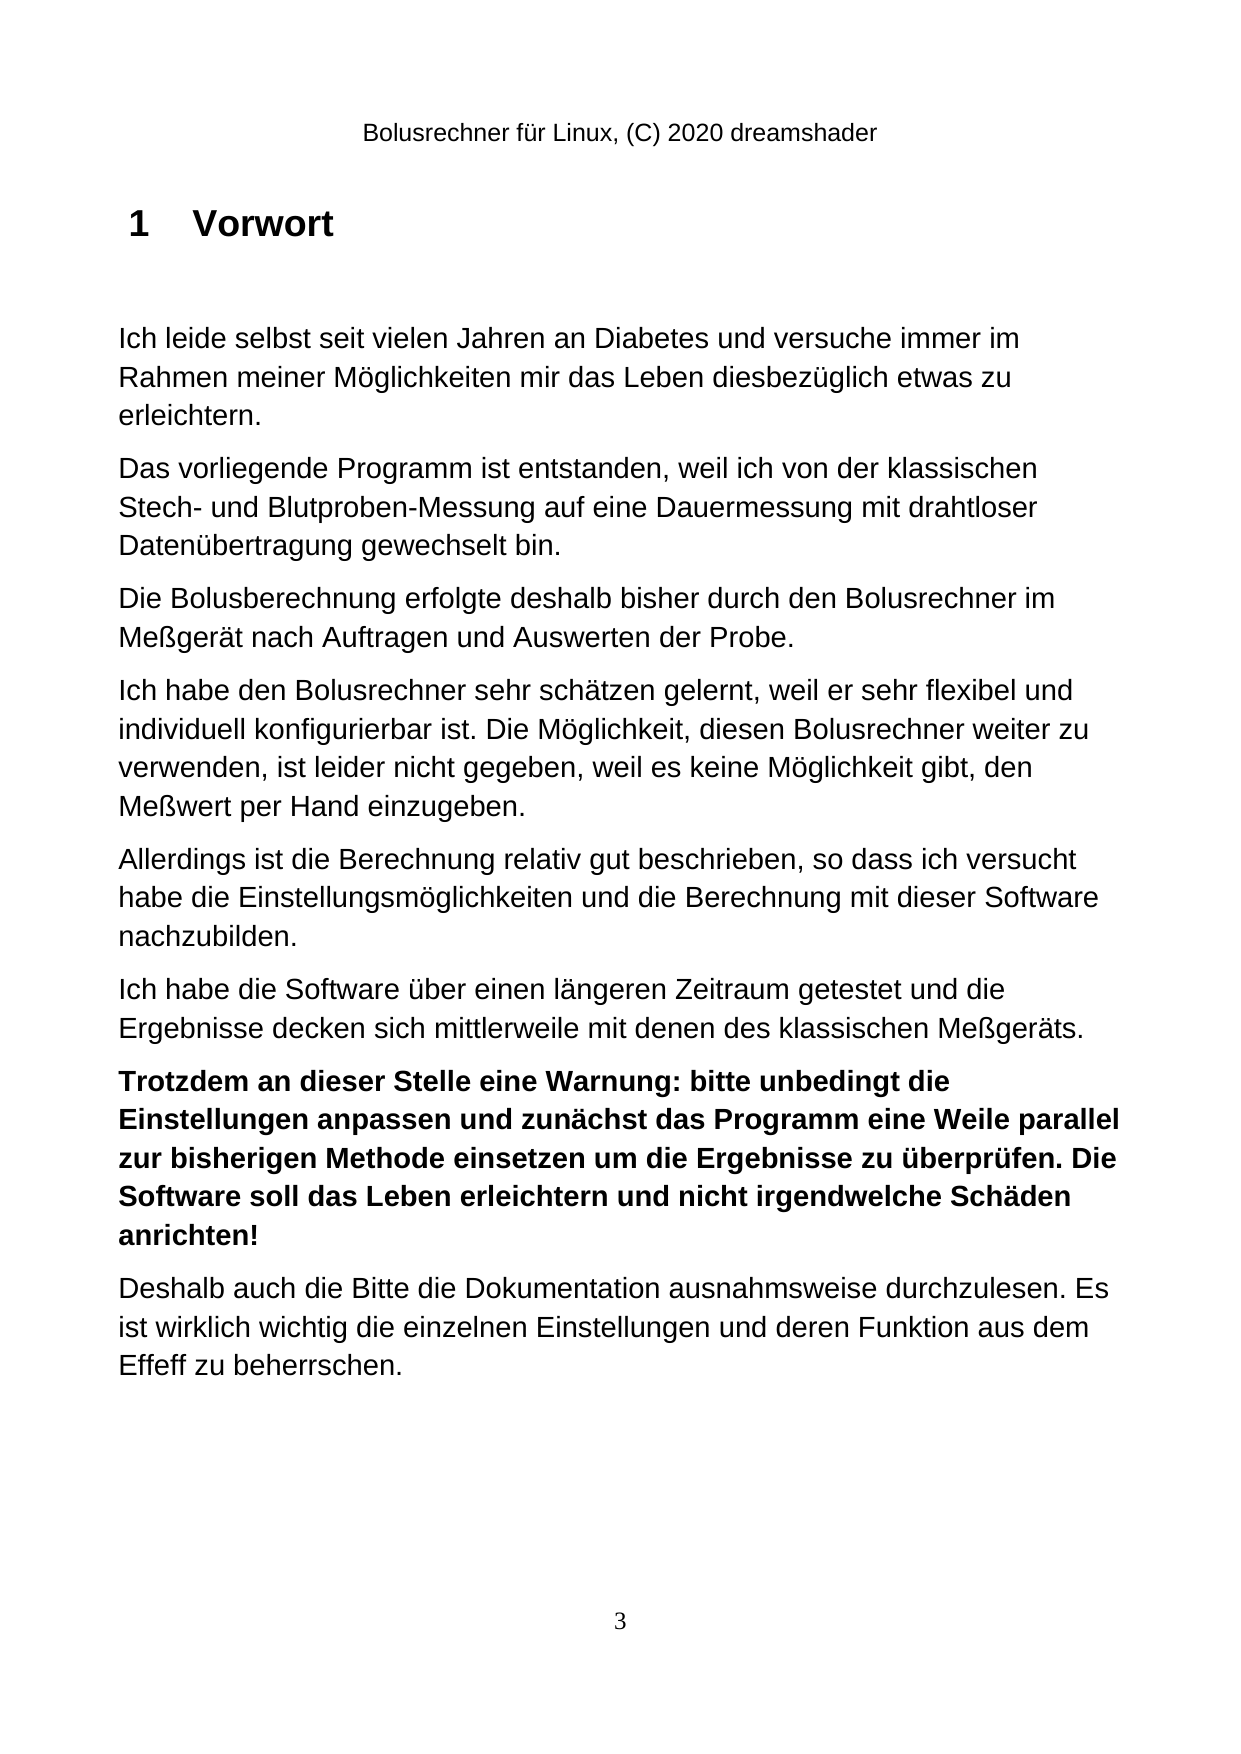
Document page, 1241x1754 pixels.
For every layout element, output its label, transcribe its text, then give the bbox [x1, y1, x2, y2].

text Ich habe die Software über einen längeren Zeitraum getestet und die Ergebnisse decken sich mittlerweile mit denen des klassischen Meßgeräts. [118, 972, 1122, 1044]
text Das vorliegende Programm ist entstanden, weil ich von der klassischen Stech- und Blutproben-Messung auf eine Dauermessung mit drahtloser Datenübertragung gewechselt bin. [118, 451, 1122, 562]
text Die Bolusberechnung erfolgte deshalb bisher durch den Bolusrechner im Meßgerät nach Auftragen und Auswerten der Probe. [118, 582, 1122, 654]
text Allerdings ist die Berechnung relativ gut beschrieben, so dass ich versucht habe die Einstellungsmöglichkeiten und die Berechnung mit dieser Software nachzubilden. [118, 842, 1122, 953]
text Ich habe den Bolusrechner sehr schätzen gelernt, weil er sehr flexibel und individuell konfigurierbar ist. Die Möglichkeit, diesen Bolusrechner weiter zu verwenden, ist leider nicht gegeben, weil es keine Möglichkeit gibt, den Meßwert per Hand einzugeben. [118, 673, 1122, 822]
text Deshalb auch die Bitte die Dokumentation ausnahmsweise durchzulesen. Es ist wirklich wichtig die einzelnen Einstellungen und deren Funktion aus dem Effeff zu beherrschen. [118, 1271, 1122, 1382]
subtitle Vorwort [118, 201, 1122, 244]
text Ich leide selbst seit vielen Jahren an Diabetes und versuche immer im Rahmen meiner Möglichkeiten mir das Leben diesbezüglich etwas zu erleichtern. [118, 321, 1122, 432]
text Trotzdem an dieser Stelle eine Warnung: bitte unbedingt die Einstellungen anpassen und zunächst das Programm eine Weile parallel zur bisherigen Methode einsetzen um die Ergebnisse zu überprüfen. Die Software soll das Leben erleichtern und nicht irgendwelche Schäden anrichten! [118, 1064, 1122, 1252]
